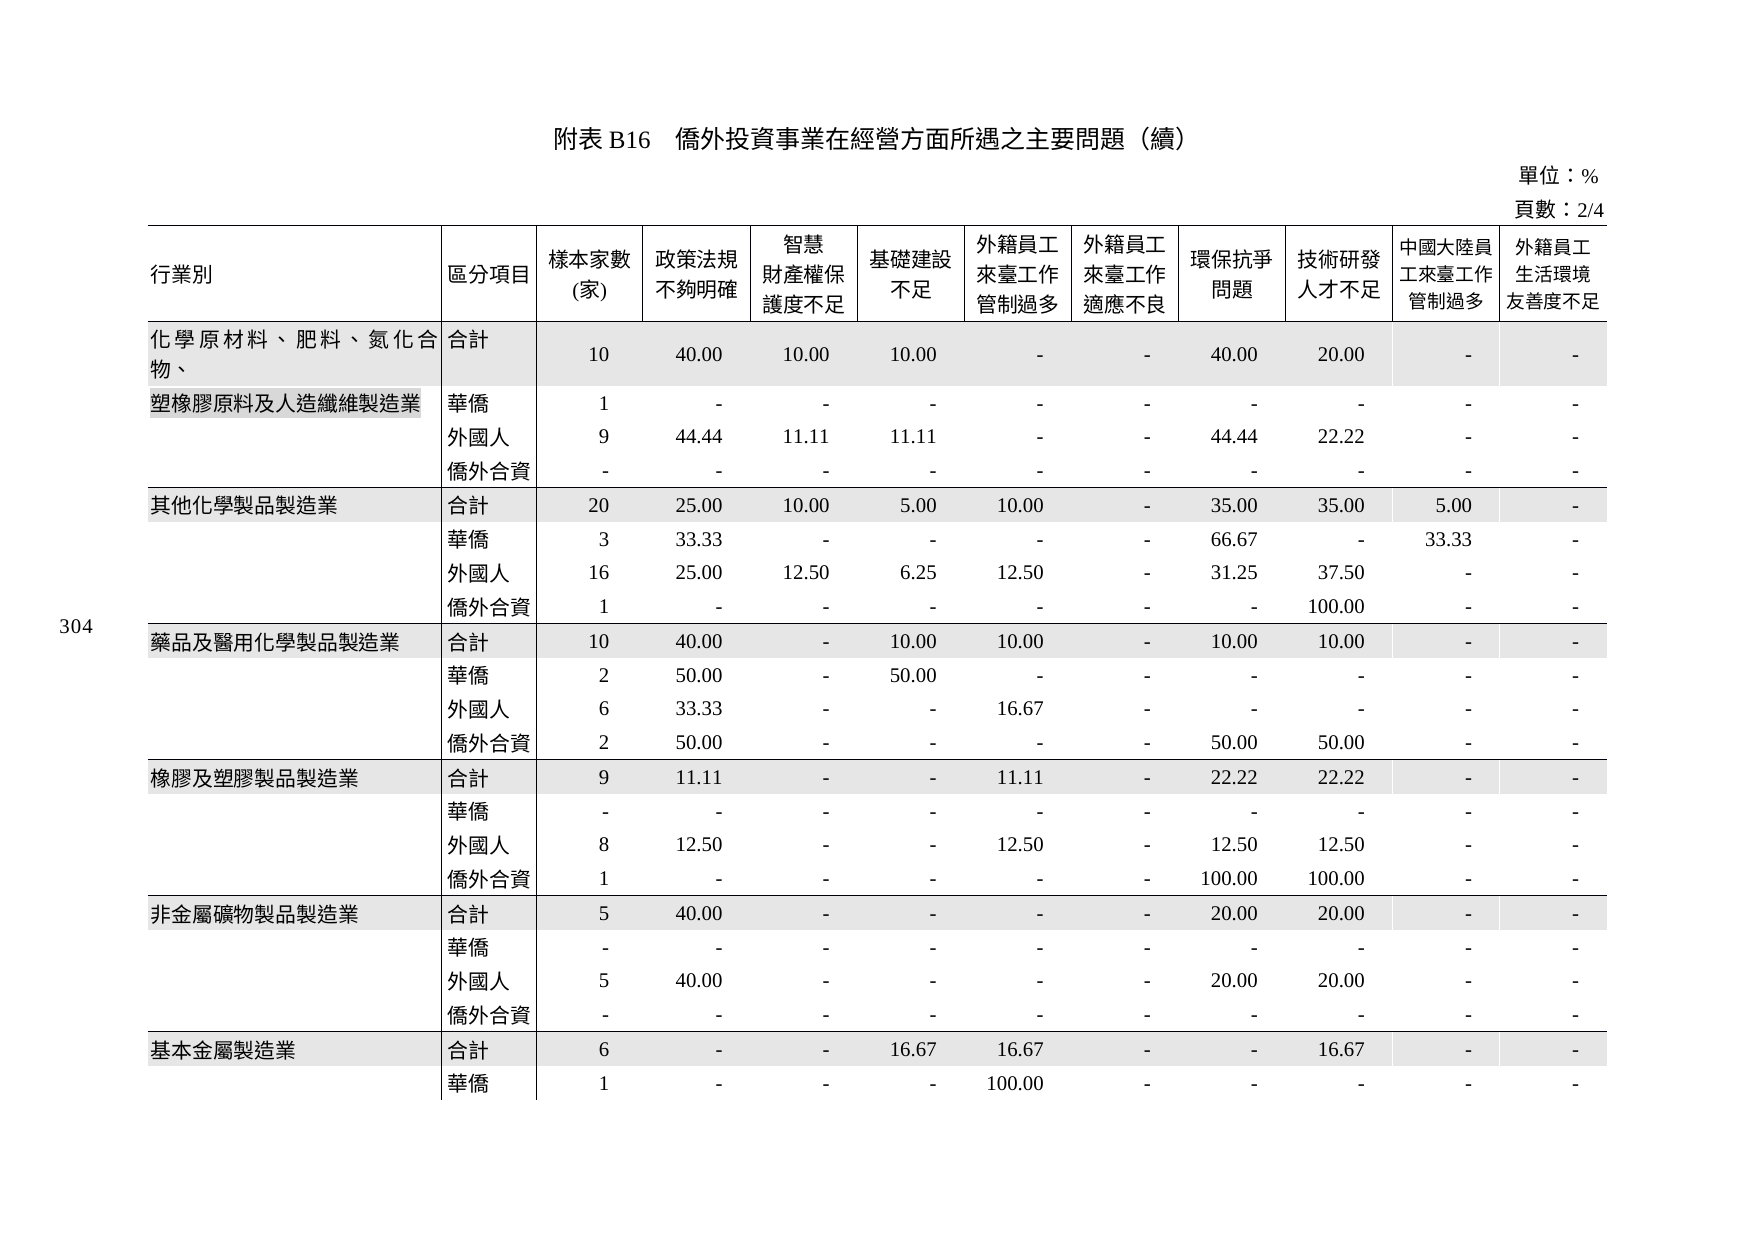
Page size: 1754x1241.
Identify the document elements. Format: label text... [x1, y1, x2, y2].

table_cell - [1285, 691, 1392, 725]
table_cell 10 [537, 322, 643, 386]
table_cell 6.25 [857, 555, 964, 589]
table_cell - [750, 453, 857, 487]
table_cell - [857, 760, 964, 794]
table_cell [148, 555, 441, 589]
table_cell 政策法規不夠明確 [643, 226, 750, 321]
table_cell - [1178, 997, 1285, 1031]
table_cell - [750, 760, 857, 794]
table_cell - [1393, 658, 1499, 691]
table_cell 20.00 [1285, 322, 1392, 386]
table_cell 50.00 [1285, 725, 1392, 759]
table_cell - [1285, 997, 1392, 1031]
table_cell 10.00 [857, 322, 964, 386]
table_cell - [1500, 861, 1607, 895]
table_cell 行業別 [148, 226, 441, 321]
table_cell - [1393, 896, 1499, 930]
table_cell - [1393, 760, 1499, 794]
table_cell - [1071, 828, 1178, 861]
table_cell - [1071, 386, 1178, 419]
table_cell - [1500, 322, 1607, 386]
table_cell - [643, 861, 750, 895]
table_cell - [964, 997, 1071, 1031]
table_cell 11.11 [643, 760, 750, 794]
table_cell - [1393, 794, 1499, 827]
table_cell - [857, 691, 964, 725]
table_cell - [1071, 522, 1178, 555]
table_cell - [1178, 589, 1285, 623]
table_cell 40.00 [1178, 322, 1285, 386]
table_cell 11.11 [964, 760, 1071, 794]
table_cell - [1393, 322, 1499, 386]
table_cell - [1500, 930, 1607, 963]
table_cell 40.00 [643, 964, 750, 997]
table_cell - [1071, 624, 1178, 658]
table_cell 華僑 [442, 930, 536, 963]
table_cell - [1071, 555, 1178, 589]
table_cell - [750, 624, 857, 658]
table_cell 外國人 [442, 828, 536, 861]
table_cell 37.50 [1285, 555, 1392, 589]
table_cell - [1393, 861, 1499, 895]
table_cell 35.00 [1285, 488, 1392, 522]
table_cell 20 [537, 488, 643, 522]
table_cell - [1285, 930, 1392, 963]
table_cell - [1285, 794, 1392, 827]
table_cell - [750, 828, 857, 861]
table_cell - [1500, 589, 1607, 623]
table_cell - [643, 386, 750, 419]
table_cell - [1500, 658, 1607, 691]
table_cell - [1178, 1066, 1285, 1099]
table_cell - [1071, 861, 1178, 895]
table_cell [148, 1066, 441, 1099]
table_cell 16.67 [964, 691, 1071, 725]
table_cell - [750, 1066, 857, 1099]
table_cell 16.67 [964, 1032, 1071, 1066]
table_cell 外國人 [442, 419, 536, 453]
table_cell 3 [537, 522, 643, 555]
table_cell 12.50 [643, 828, 750, 861]
table_cell - [1500, 828, 1607, 861]
table_cell - [857, 861, 964, 895]
table_cell 16 [537, 555, 643, 589]
table_cell 66.67 [1178, 522, 1285, 555]
table_cell 9 [537, 760, 643, 794]
table_cell - [964, 930, 1071, 963]
table_cell 外籍員工來臺工作適應不良 [1072, 226, 1178, 321]
table_cell - [1500, 760, 1607, 794]
table_cell - [750, 896, 857, 930]
table_cell - [1393, 453, 1499, 487]
table_cell 樣本家數(家) [537, 226, 642, 321]
table_cell - [857, 522, 964, 555]
table_cell - [1393, 624, 1499, 658]
table_cell 10.00 [1178, 624, 1285, 658]
table_cell - [964, 658, 1071, 691]
table_cell - [1071, 488, 1178, 522]
table_cell - [1071, 997, 1178, 1031]
table_cell [148, 589, 441, 623]
table_cell 40.00 [643, 896, 750, 930]
table_cell 12.50 [1178, 828, 1285, 861]
table_cell 中國大陸員工來臺工作管制過多 [1393, 226, 1499, 321]
table_cell - [1393, 828, 1499, 861]
table_cell - [964, 522, 1071, 555]
table_cell - [964, 589, 1071, 623]
table_cell 外國人 [442, 555, 536, 589]
table_cell 合計 [442, 624, 536, 658]
table_cell - [643, 1066, 750, 1099]
table_cell 12.50 [750, 555, 857, 589]
table_cell - [750, 861, 857, 895]
table_cell 區分項目 [442, 226, 536, 321]
table_cell - [1071, 589, 1178, 623]
table_cell - [1071, 1032, 1178, 1066]
table_cell - [1500, 997, 1607, 1031]
table_cell 44.44 [643, 419, 750, 453]
table_cell - [1393, 589, 1499, 623]
table_cell - [1500, 896, 1607, 930]
table_cell - [857, 725, 964, 759]
table_cell 25.00 [643, 488, 750, 522]
table_cell 12.50 [1285, 828, 1392, 861]
table_cell 33.33 [643, 691, 750, 725]
table_cell - [1500, 691, 1607, 725]
table_cell - [1178, 691, 1285, 725]
table_cell 16.67 [1285, 1032, 1392, 1066]
table_cell - [750, 725, 857, 759]
table_cell 合計 [442, 896, 536, 930]
table_cell - [1178, 930, 1285, 963]
table_cell 僑外合資 [442, 453, 536, 487]
table_cell 20.00 [1178, 964, 1285, 997]
table_cell - [537, 930, 643, 963]
table_cell - [857, 964, 964, 997]
table_cell 5.00 [857, 488, 964, 522]
table_cell [148, 453, 441, 487]
table_cell - [750, 691, 857, 725]
table_cell 100.00 [964, 1066, 1071, 1099]
table_cell 35.00 [1178, 488, 1285, 522]
table_cell [148, 522, 441, 555]
table_cell 11.11 [857, 419, 964, 453]
table_cell - [857, 930, 964, 963]
table_cell - [857, 896, 964, 930]
table_cell - [1071, 691, 1178, 725]
table_cell 合計 [442, 760, 536, 794]
table_cell - [964, 896, 1071, 930]
table_cell 100.00 [1178, 861, 1285, 895]
table_cell - [750, 589, 857, 623]
table_cell - [1500, 488, 1607, 522]
table_cell 8 [537, 828, 643, 861]
table_cell 華僑 [442, 386, 536, 419]
table_cell 31.25 [1178, 555, 1285, 589]
table_cell 33.33 [643, 522, 750, 555]
table_cell 頁數：2/4 [148, 192, 1607, 225]
table_cell 5 [537, 964, 643, 997]
table_cell 合計 [442, 322, 536, 386]
table_cell - [750, 1032, 857, 1066]
table_cell 基礎建設 不足 [858, 226, 964, 321]
table_cell 9 [537, 419, 643, 453]
table_cell 外國人 [442, 691, 536, 725]
table_cell - [857, 794, 964, 827]
table_cell - [1500, 725, 1607, 759]
table_cell - [1071, 453, 1178, 487]
table_cell [148, 828, 441, 861]
table_cell 10.00 [1285, 624, 1392, 658]
table_cell 技術研發人才不足 [1286, 226, 1392, 321]
table_cell - [750, 386, 857, 419]
table_cell 外籍員工來臺工作管制過多 [965, 226, 1071, 321]
table_cell - [964, 453, 1071, 487]
table_cell - [964, 322, 1071, 386]
table_cell 50.00 [857, 658, 964, 691]
table_cell 22.22 [1285, 419, 1392, 453]
table_cell - [964, 419, 1071, 453]
table_cell - [1071, 725, 1178, 759]
table_cell - [1071, 1066, 1178, 1099]
table_cell - [857, 589, 964, 623]
table_cell - [1500, 386, 1607, 419]
table_cell 44.44 [1178, 419, 1285, 453]
table_cell 10.00 [857, 624, 964, 658]
table_cell 2 [537, 658, 643, 691]
table_cell 10.00 [964, 624, 1071, 658]
table_cell 25.00 [643, 555, 750, 589]
table_cell 僑外合資 [442, 589, 536, 623]
table_cell 僑外合資 [442, 997, 536, 1031]
table_cell 華僑 [442, 1066, 536, 1099]
table_cell - [643, 589, 750, 623]
table_cell - [1500, 1066, 1607, 1099]
table_cell - [1178, 386, 1285, 419]
table_cell [148, 725, 441, 759]
table_cell 10.00 [750, 322, 857, 386]
table_cell 單位：% [148, 158, 1607, 192]
table_cell 塑橡膠原料及人造纖維製造業 [148, 386, 441, 419]
table_cell [148, 997, 441, 1031]
table_cell - [857, 453, 964, 487]
table_cell 100.00 [1285, 861, 1392, 895]
table_cell - [1393, 1066, 1499, 1099]
table_cell [148, 930, 441, 963]
table_cell - [1393, 419, 1499, 453]
table_cell 22.22 [1285, 760, 1392, 794]
table_cell 20.00 [1285, 964, 1392, 997]
table_cell 外籍員工 生活環境 友善度不足 [1500, 226, 1607, 321]
table_cell - [1393, 691, 1499, 725]
table_cell - [1071, 794, 1178, 827]
table_cell 5 [537, 896, 643, 930]
table_cell 40.00 [643, 624, 750, 658]
table_cell - [964, 794, 1071, 827]
table_cell - [1071, 930, 1178, 963]
table_cell - [1500, 522, 1607, 555]
table_cell [148, 794, 441, 827]
table_cell - [857, 386, 964, 419]
table_cell - [964, 386, 1071, 419]
table_cell 僑外合資 [442, 725, 536, 759]
table_cell [148, 419, 441, 453]
table_cell - [1285, 453, 1392, 487]
table_cell - [1500, 555, 1607, 589]
table_cell 16.67 [857, 1032, 964, 1066]
table_cell 其他化學製品製造業 [148, 488, 441, 522]
table_cell 合計 [442, 1032, 536, 1066]
table_cell [148, 861, 441, 895]
table_cell 合計 [442, 488, 536, 522]
table_cell 11.11 [750, 419, 857, 453]
table_cell 50.00 [643, 658, 750, 691]
table_cell 6 [537, 691, 643, 725]
table_cell 50.00 [1178, 725, 1285, 759]
table_cell - [1071, 322, 1178, 386]
table_cell - [1285, 658, 1392, 691]
table_cell 10.00 [750, 488, 857, 522]
table_cell - [1393, 964, 1499, 997]
table_cell - [1071, 896, 1178, 930]
table_cell 智慧 財產權保護度不足 [751, 226, 857, 321]
table_cell 6 [537, 1032, 643, 1066]
table_cell - [1500, 964, 1607, 997]
table_cell 10 [537, 624, 643, 658]
table_cell - [857, 828, 964, 861]
table_cell 環保抗爭 問題 [1179, 226, 1285, 321]
table_cell - [1500, 1032, 1607, 1066]
table_cell 橡膠及塑膠製品製造業 [148, 760, 441, 794]
table_cell - [1285, 386, 1392, 419]
table_cell - [643, 1032, 750, 1066]
table_cell 華僑 [442, 794, 536, 827]
table_header 附表B16 僑外投資事業在經營方面所遇之主要問題（續） [148, 118, 1607, 158]
table_cell 基本金屬製造業 [148, 1032, 441, 1066]
table_cell 100.00 [1285, 589, 1392, 623]
table_cell - [1393, 997, 1499, 1031]
table_cell - [964, 861, 1071, 895]
table_cell [148, 658, 441, 691]
table_cell - [1393, 1032, 1499, 1066]
table_cell - [857, 997, 964, 1031]
table_cell - [1393, 930, 1499, 963]
table_cell - [964, 725, 1071, 759]
table_cell 化學原材料、肥料、氮化合物、 [148, 322, 441, 386]
table_cell - [1393, 555, 1499, 589]
table_cell 20.00 [1285, 896, 1392, 930]
table_cell 50.00 [643, 725, 750, 759]
table_cell - [1393, 725, 1499, 759]
table_cell - [1178, 658, 1285, 691]
table_cell - [750, 522, 857, 555]
table_cell 10.00 [964, 488, 1071, 522]
table_cell - [537, 794, 643, 827]
table_cell - [1285, 522, 1392, 555]
table_cell - [537, 997, 643, 1031]
table_cell 1 [537, 861, 643, 895]
table_cell - [1285, 1066, 1392, 1099]
table_cell 1 [537, 386, 643, 419]
table_cell - [857, 1066, 964, 1099]
table_cell - [1071, 419, 1178, 453]
table_cell 1 [537, 1066, 643, 1099]
table_cell - [643, 794, 750, 827]
table_cell 12.50 [964, 555, 1071, 589]
table_cell 1 [537, 589, 643, 623]
table_cell - [1178, 1032, 1285, 1066]
table_cell 22.22 [1178, 760, 1285, 794]
table_cell - [750, 964, 857, 997]
table_cell [148, 964, 441, 997]
table_cell - [537, 453, 643, 487]
table_cell - [1500, 624, 1607, 658]
table_cell - [750, 997, 857, 1031]
table_cell 僑外合資 [442, 861, 536, 895]
table_cell - [643, 997, 750, 1031]
table_cell - [1178, 453, 1285, 487]
table_cell - [1500, 453, 1607, 487]
table_cell - [1071, 964, 1178, 997]
table_cell 藥品及醫用化學製品製造業 [148, 624, 441, 658]
table_cell 華僑 [442, 658, 536, 691]
table_cell - [750, 658, 857, 691]
table_cell - [1178, 794, 1285, 827]
table_cell 外國人 [442, 964, 536, 997]
table_cell - [750, 930, 857, 963]
table_cell - [750, 794, 857, 827]
table_cell 非金屬礦物製品製造業 [148, 896, 441, 930]
table_cell - [1393, 386, 1499, 419]
table_cell [148, 691, 441, 725]
table_cell - [643, 930, 750, 963]
table_cell 40.00 [643, 322, 750, 386]
table_cell 2 [537, 725, 643, 759]
table_cell - [1500, 419, 1607, 453]
table_cell - [1500, 794, 1607, 827]
table_cell - [964, 964, 1071, 997]
table_cell - [1071, 658, 1178, 691]
table_cell 12.50 [964, 828, 1071, 861]
table_cell 20.00 [1178, 896, 1285, 930]
table_cell 5.00 [1393, 488, 1499, 522]
table_cell 33.33 [1393, 522, 1499, 555]
table_cell 華僑 [442, 522, 536, 555]
table_cell - [1071, 760, 1178, 794]
table_cell - [643, 453, 750, 487]
